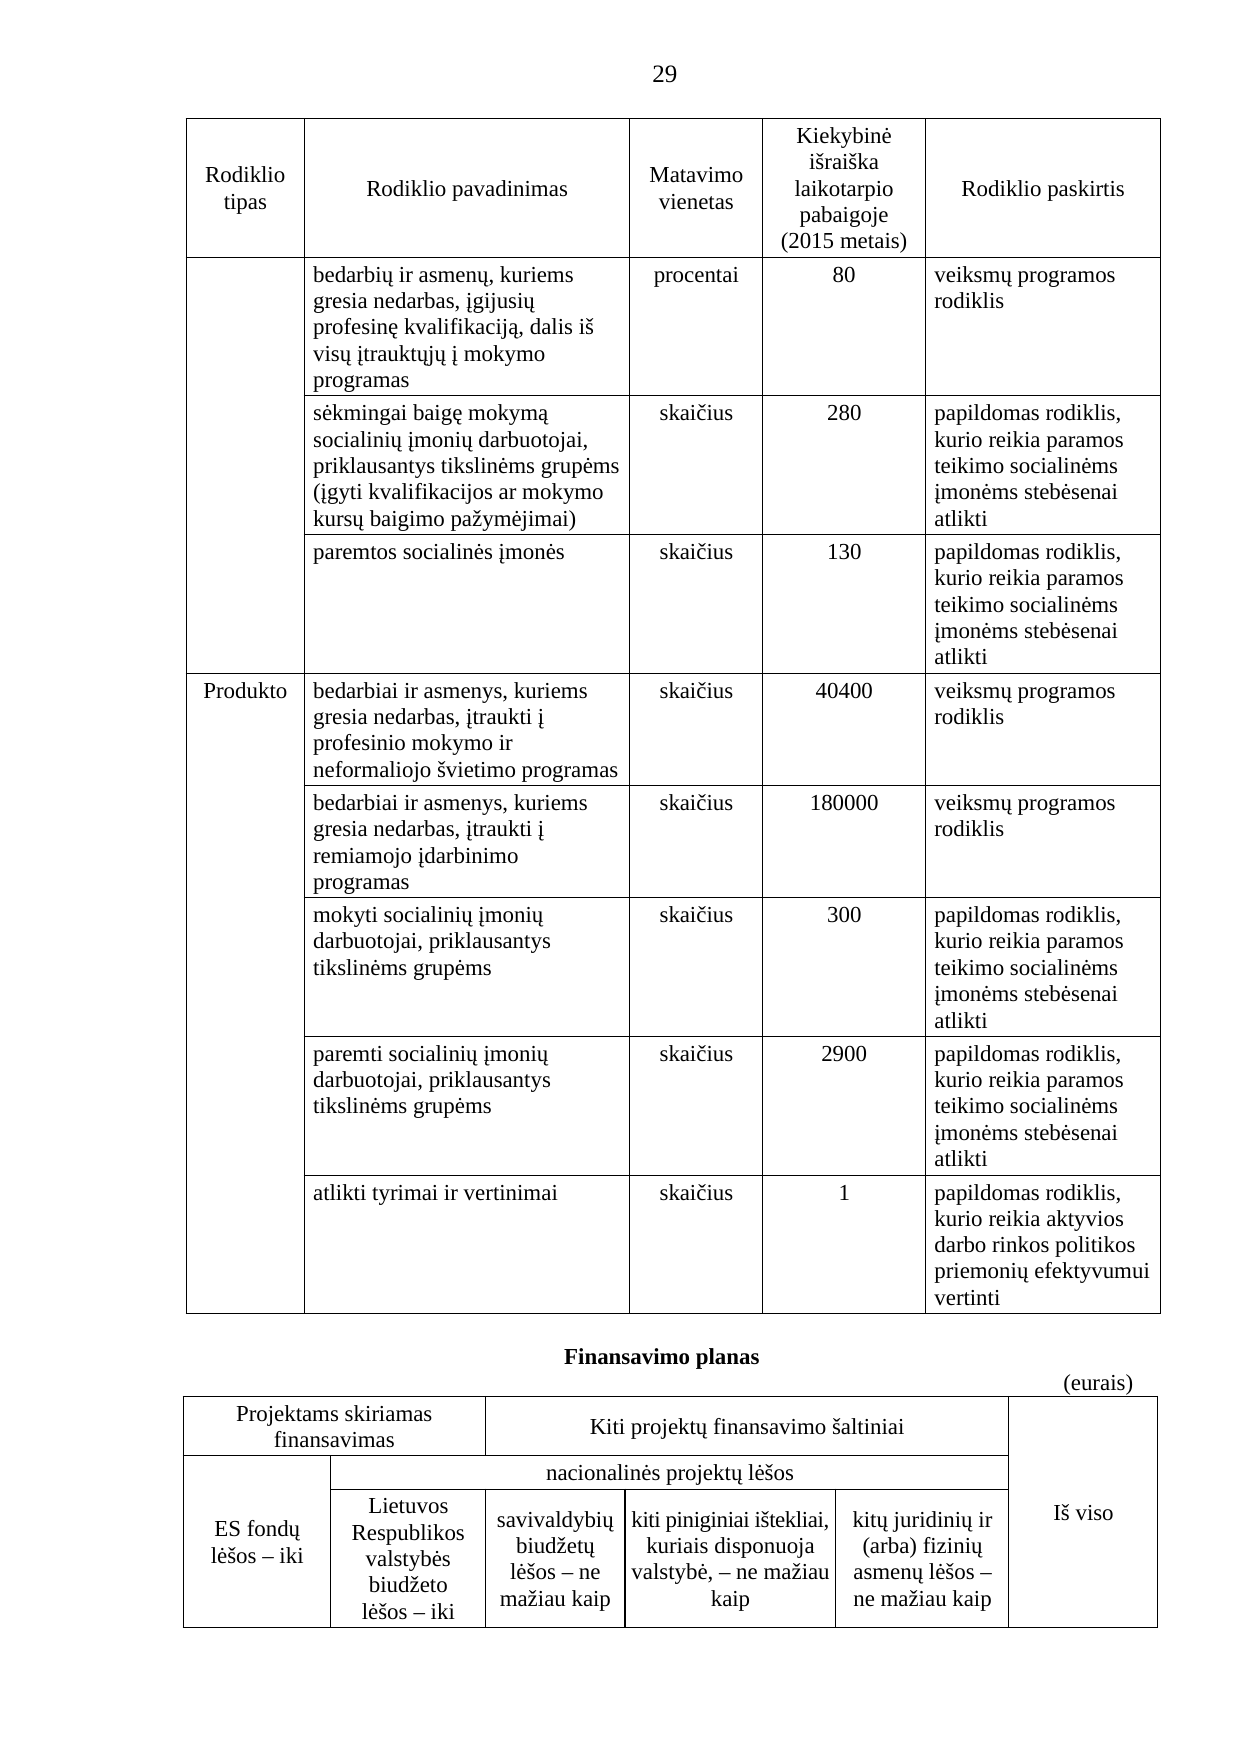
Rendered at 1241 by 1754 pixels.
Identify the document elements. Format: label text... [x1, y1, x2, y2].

table_cell kitų juridinių ir (arba) fizinių asmenų lėšos – ne mažiau kaip [836, 1490, 1008, 1627]
text (eurais) [177, 1369, 1152, 1396]
table_header Iš viso [1009, 1397, 1157, 1627]
table_cell 1 [763, 1176, 925, 1313]
table_cell 280 [763, 396, 925, 534]
table_cell veiksmų programos rodiklis [926, 786, 1160, 897]
table_cell nacionalinės projektų lėšos [331, 1456, 1008, 1488]
table_cell bedarbių ir asmenų, kuriems gresia nedarbas, įgijusių profesinę kvalifikaciją, dalis iš visų įtrauktųjų į mokymo programas [305, 258, 629, 395]
table_cell skaičius [630, 898, 762, 1036]
table_cell atlikti tyrimai ir vertinimai [305, 1176, 629, 1313]
table_cell 2900 [763, 1037, 925, 1174]
table_cell bedarbiai ir asmenys, kuriems gresia nedarbas, įtraukti į remiamojo įdarbinimo programas [305, 786, 629, 897]
table_cell kiti piniginiai ištekliai, kuriais disponuoja valstybė, – ne mažiau kaip [626, 1490, 835, 1627]
table_header Projektams skiriamas finansavimas [184, 1397, 485, 1455]
table_cell ES fondų lėšos – iki [184, 1456, 330, 1627]
table_cell Lietuvos Respublikos valstybės biudžeto lėšos – iki [331, 1490, 485, 1627]
table_cell savivaldybių biudžetų lėšos – ne mažiau kaip [486, 1490, 624, 1627]
table_cell 180000 [763, 786, 925, 897]
table_cell [187, 258, 304, 673]
table_cell paremti socialinių įmonių darbuotojai, priklausantys tikslinėms grupėms [305, 1037, 629, 1174]
table_cell skaičius [630, 1037, 762, 1174]
table_cell procentai [630, 258, 762, 395]
table_cell mokyti socialinių įmonių darbuotojai, priklausantys tikslinėms grupėms [305, 898, 629, 1036]
table_header Rodiklio paskirtis [926, 119, 1160, 257]
table_header Kiekybinė išraiška laikotarpio pabaigoje (2015 metais) [763, 119, 925, 257]
table_cell [187, 1175, 304, 1313]
table_header Rodiklio tipas [187, 119, 304, 257]
table_cell veiksmų programos rodiklis [926, 674, 1160, 785]
table_cell papildomas rodiklis, kurio reikia aktyvios darbo rinkos politikos priemonių efektyvumui vertinti [926, 1176, 1160, 1313]
table_cell bedarbiai ir asmenys, kuriems gresia nedarbas, įtraukti į profesinio mokymo ir neformaliojo švietimo programas [305, 674, 629, 785]
table_header Rodiklio pavadinimas [305, 119, 629, 257]
table_cell veiksmų programos rodiklis [926, 258, 1160, 395]
table_cell skaičius [630, 535, 762, 673]
table_cell Produkto [187, 674, 304, 1036]
table_cell skaičius [630, 786, 762, 897]
table_cell papildomas rodiklis, kurio reikia paramos teikimo socialinėms įmonėms stebėsenai atlikti [926, 535, 1160, 673]
table_cell [187, 1036, 304, 1174]
table_cell papildomas rodiklis, kurio reikia paramos teikimo socialinėms įmonėms stebėsenai atlikti [926, 898, 1160, 1036]
table_cell paremtos socialinės įmonės [305, 535, 629, 673]
text Finansavimo planas [177, 1343, 1152, 1369]
table_cell 300 [763, 898, 925, 1036]
table_cell papildomas rodiklis, kurio reikia paramos teikimo socialinėms įmonėms stebėsenai atlikti [926, 396, 1160, 534]
table_cell skaičius [630, 396, 762, 534]
table_cell 40400 [763, 674, 925, 785]
table_cell sėkmingai baigę mokymą socialinių įmonių darbuotojai, priklausantys tikslinėms grupėms (įgyti kvalifikacijos ar mokymo kursų baigimo pažymėjimai) [305, 396, 629, 534]
table_header Kiti projektų finansavimo šaltiniai [486, 1397, 1008, 1455]
table_cell skaičius [630, 1176, 762, 1313]
table_header Matavimo vienetas [630, 119, 762, 257]
table_cell skaičius [630, 674, 762, 785]
table_cell 80 [763, 258, 925, 395]
table_cell 130 [763, 535, 925, 673]
table_cell papildomas rodiklis, kurio reikia paramos teikimo socialinėms įmonėms stebėsenai atlikti [926, 1037, 1160, 1174]
